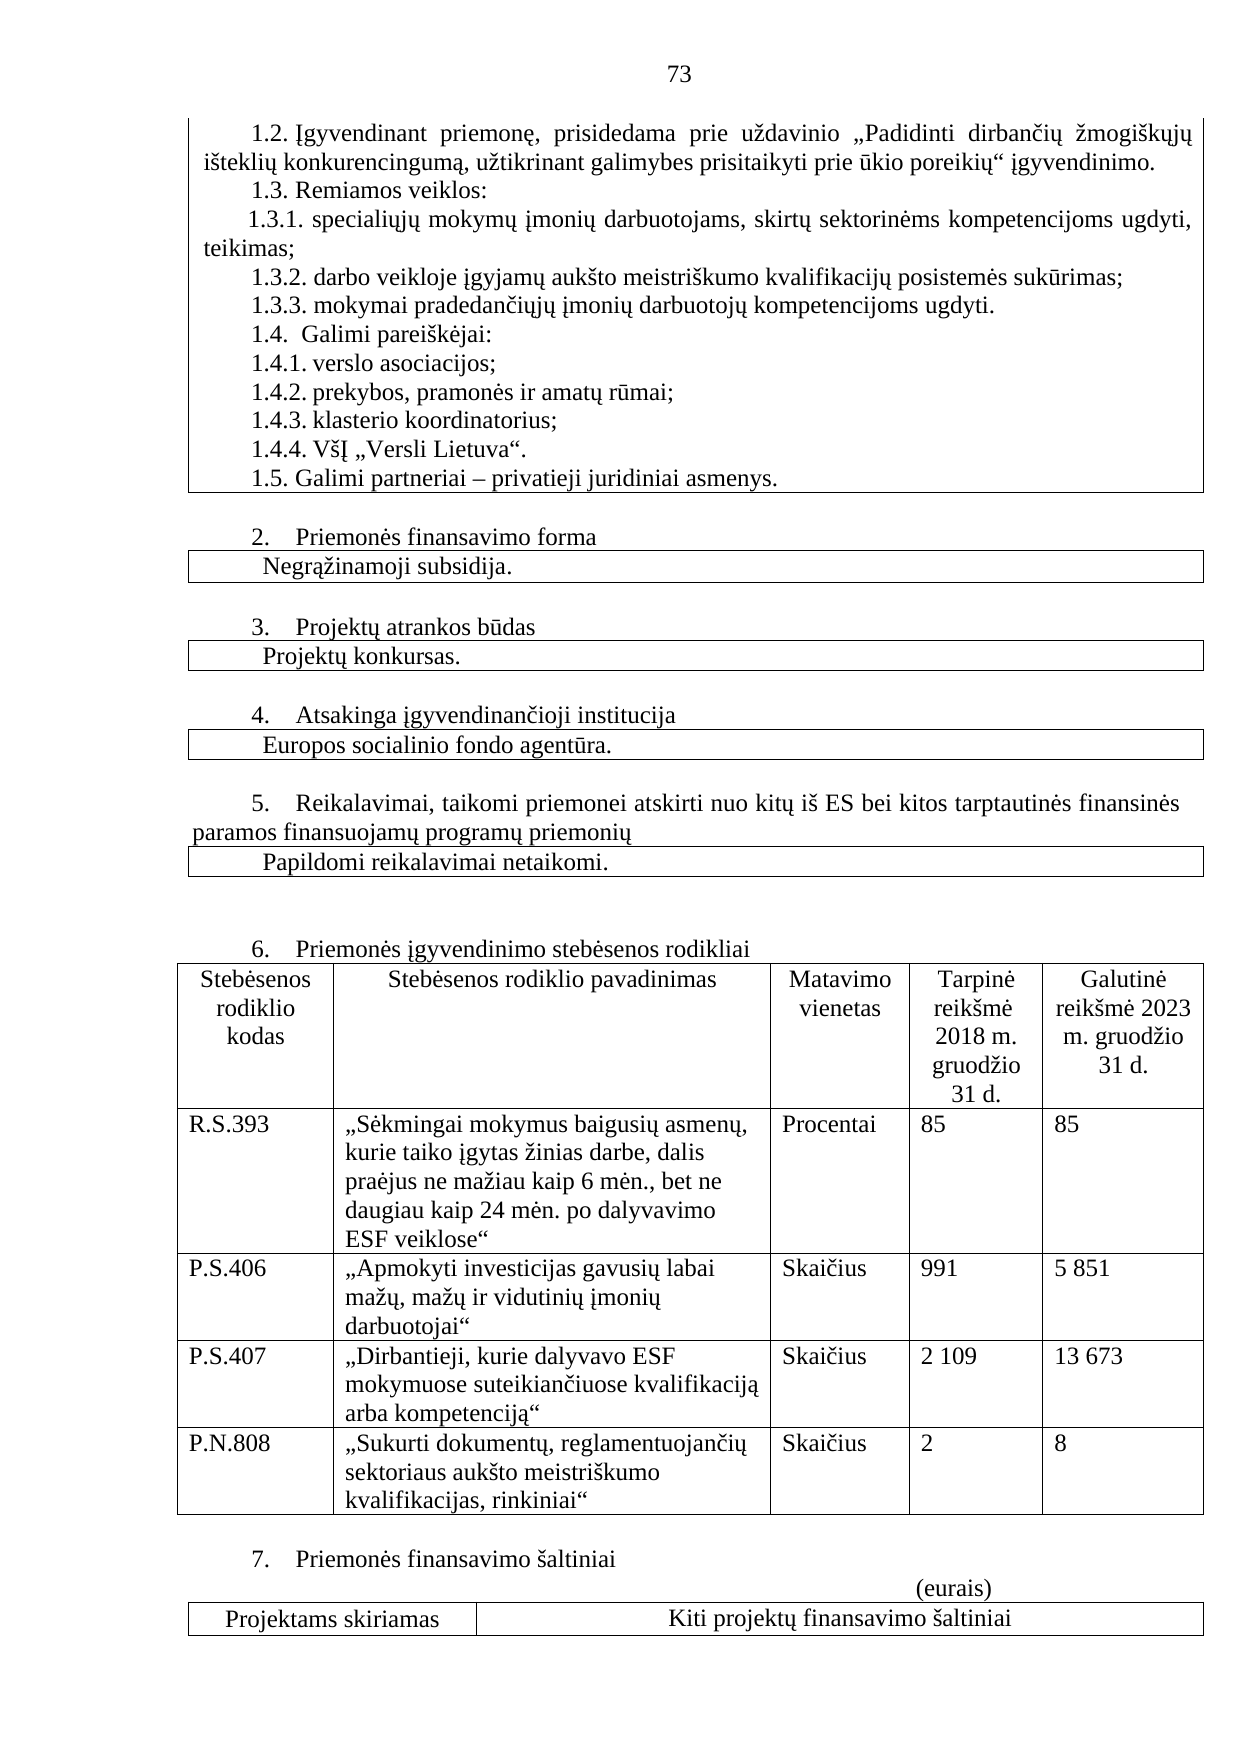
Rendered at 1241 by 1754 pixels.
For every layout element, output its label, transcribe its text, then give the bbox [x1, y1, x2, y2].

table_header Kiti projektų finansavimo šaltiniai [477, 1603, 1203, 1635]
table_header Europos socialinio fondo agentūra. [189, 730, 1203, 758]
text 6. Priemonės įgyvendinimo stebėsenos rodikliai [251, 934, 1181, 963]
table_cell „Sukurti dokumentų, reglamentuojančių sektoriaus aukšto meistriškumo kvalifikacijas, rinkiniai“ [334, 1428, 770, 1514]
table_cell 991 [910, 1254, 1042, 1340]
text 5. Reikalavimai, taikomi priemonei atskirti nuo kitų iš ES bei kitos tarptautinės finansinės paramos finansuojamų programų priemonių [192, 788, 1181, 846]
text (eurais) [177, 1573, 1181, 1602]
text 3. Projektų atrankos būdas [251, 612, 1181, 640]
table_header Stebėsenos rodiklio kodas [178, 964, 333, 1108]
table_cell 1.2. Įgyvendinant priemonę, prisidedama prie uždavinio „Padidinti dirbančių žmogiškųjų išteklių konkurencingumą, užtikrinant galimybes prisitaikyti prie ūkio poreikių“ įgyvendinimo. [189, 118, 1203, 176]
table_header Papildomi reikalavimai netaikomi. [189, 847, 1203, 876]
table_cell 85 [1043, 1109, 1203, 1252]
table_header Galutinė reikšmė 2023 m. gruodžio 31 d. [1043, 964, 1203, 1108]
text 7. Priemonės finansavimo šaltiniai [251, 1544, 1181, 1573]
table_cell 13 673 [1043, 1341, 1203, 1427]
table_cell Skaičius [771, 1341, 909, 1427]
table_cell „Apmokyti investicijas gavusių labai mažų, mažų ir vidutinių įmonių darbuotojai“ [334, 1254, 770, 1340]
table_header Projektų konkursas. [189, 641, 1203, 670]
table_cell Skaičius [771, 1254, 909, 1340]
table_cell P.S.406 [178, 1254, 333, 1340]
table_header Tarpinė reikšmė 2018 m. gruodžio 31 d. [910, 964, 1042, 1108]
table_cell 2 109 [910, 1341, 1042, 1427]
table_cell 2 [910, 1428, 1042, 1514]
table_cell 5 851 [1043, 1254, 1203, 1340]
table_cell P.S.407 [178, 1341, 333, 1427]
text 4. Atsakinga įgyvendinančioji institucija [251, 700, 1181, 729]
text 2. Priemonės finansavimo forma [251, 522, 1181, 550]
table_cell Skaičius [771, 1428, 909, 1514]
table_cell R.S.393 [178, 1109, 333, 1252]
table_cell 1.3. Remiamos veiklos: 1.3.1. specialiųjų mokymų įmonių darbuotojams, skirtų sektorinėms kompetencijoms ugdyti, teikimas; 1.3.2. darbo veikloje įgyjamų aukšto meistriškumo kvalifikacijų posistemės sukūrimas; 1.3.3. mokymai pradedančiųjų įmonių darbuotojų kompetencijoms ugdyti. [189, 176, 1203, 319]
table_header Matavimo vienetas [771, 964, 909, 1108]
table_cell 1.4. Galimi pareiškėjai: 1.4.1. verslo asociacijos; 1.4.2. prekybos, pramonės ir amatų rūmai; 1.4.3. klasterio koordinatorius; 1.4.4. VšĮ „Versli Lietuva“. 1.5. Galimi partneriai – privatieji juridiniai asmenys. [189, 319, 1203, 492]
table_cell P.N.808 [178, 1428, 333, 1514]
table_cell 8 [1043, 1428, 1203, 1514]
table_cell Procentai [771, 1109, 909, 1252]
table_header Negrąžinamoji subsidija. [189, 551, 1203, 582]
table_cell „Dirbantieji, kurie dalyvavo ESF mokymuose suteikiančiuose kvalifikaciją arba kompetenciją“ [334, 1341, 770, 1427]
table_cell 85 [910, 1109, 1042, 1252]
table_cell „Sėkmingai mokymus baigusių asmenų, kurie taiko įgytas žinias darbe, dalis praėjus ne mažiau kaip 6 mėn., bet ne daugiau kaip 24 mėn. po dalyvavimo ESF veiklose“ [334, 1109, 770, 1252]
table_header Stebėsenos rodiklio pavadinimas [334, 964, 770, 1108]
table_header Projektams skiriamas [189, 1603, 476, 1635]
